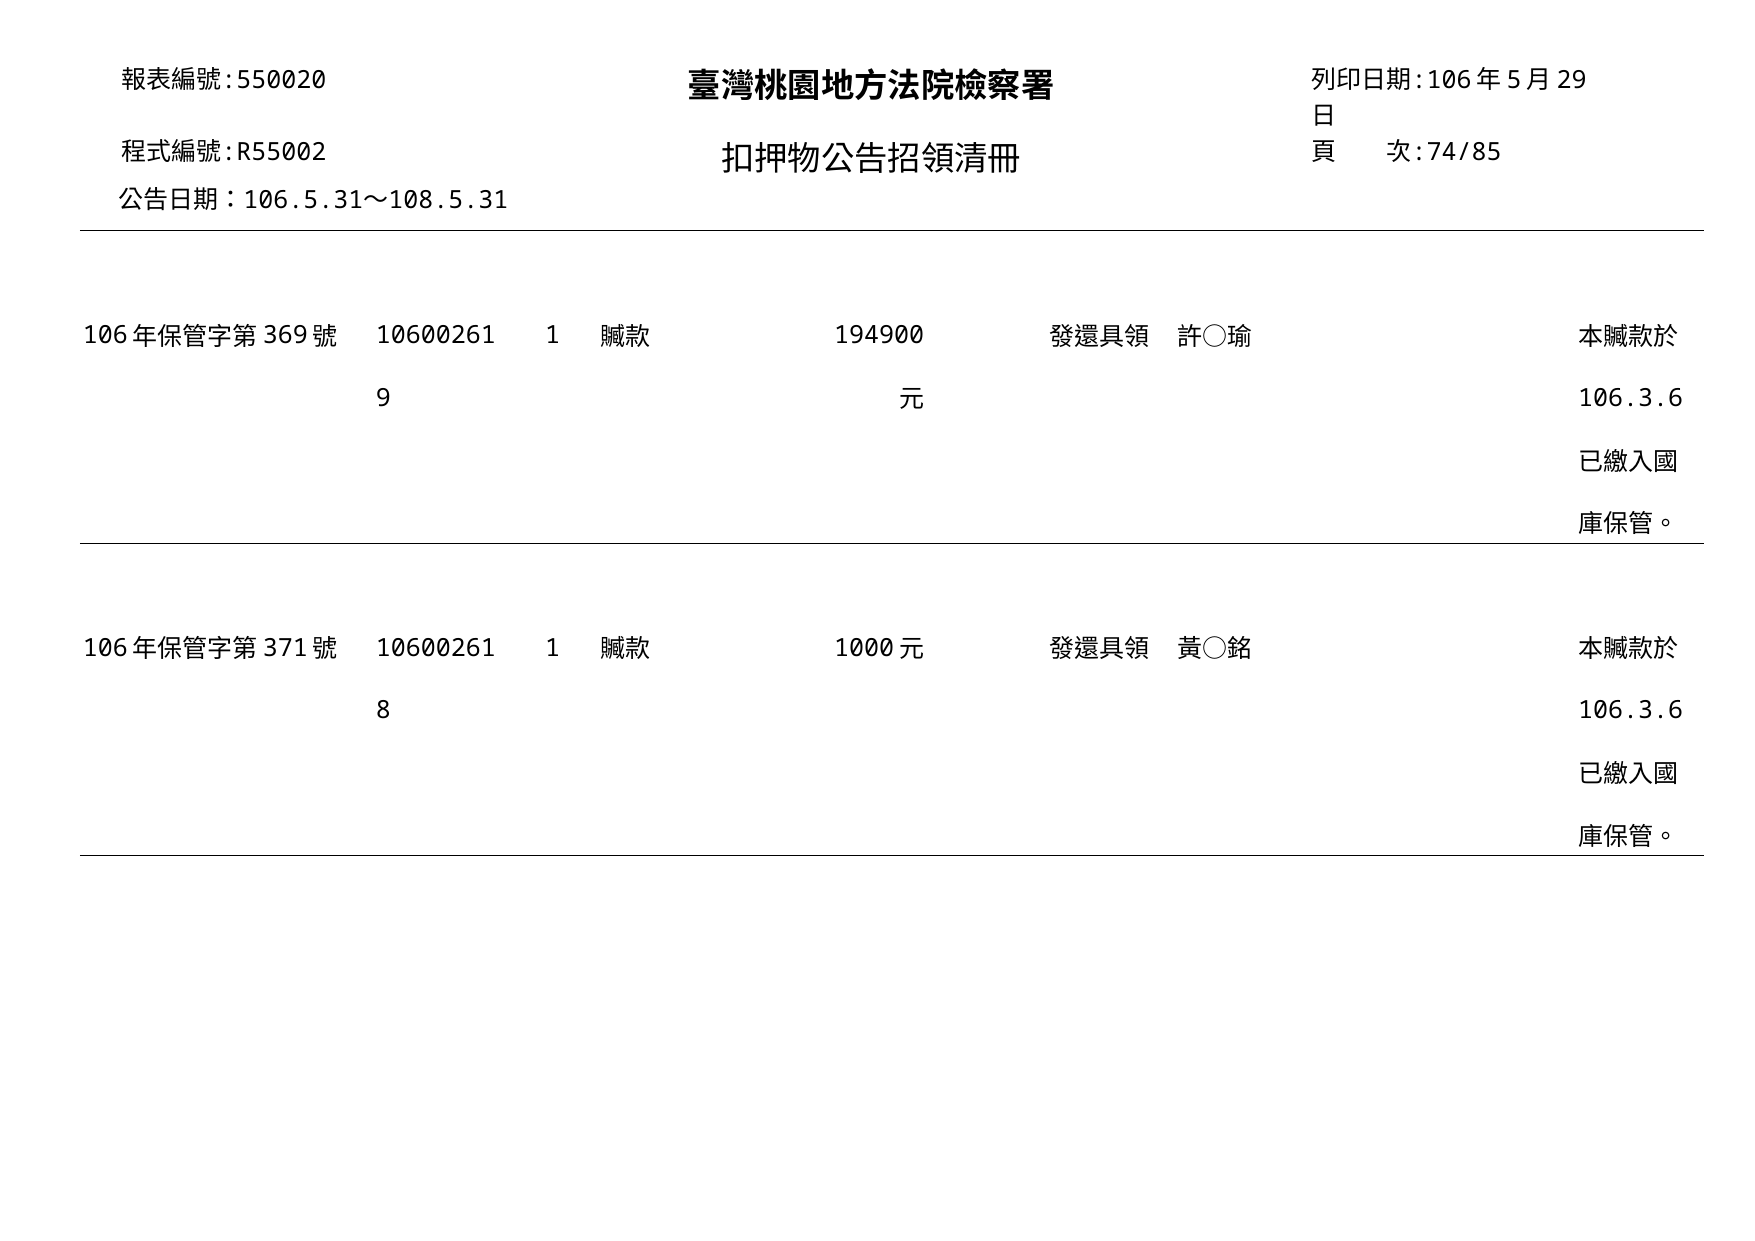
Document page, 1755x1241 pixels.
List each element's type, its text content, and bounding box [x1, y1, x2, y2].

table_cell 黃○銘 [1175, 544, 1317, 855]
table_cell 106年保管字第369號 [80, 231, 373, 542]
table_cell 1000元 [808, 544, 927, 855]
table_cell 贓款 [597, 544, 807, 855]
table_cell 本贓款於106.3.6已繳入國庫保管。 [1575, 544, 1704, 855]
table_cell 194900元 [808, 231, 927, 542]
table_cell 106002619 [373, 231, 507, 542]
table_cell [927, 231, 1046, 542]
table_cell 1 [507, 544, 597, 855]
table_cell 本贓款於106.3.6已繳入國庫保管。 [1575, 231, 1704, 542]
table_cell 106002618 [373, 544, 507, 855]
table_cell [1317, 544, 1575, 855]
table_cell [927, 544, 1046, 855]
table_cell [1317, 231, 1575, 542]
table_cell 發還具領 [1046, 231, 1175, 542]
table_cell 106年保管字第371號 [80, 544, 373, 855]
table_cell 發還具領 [1046, 544, 1175, 855]
table_cell 1 [507, 231, 597, 542]
table_cell 許○瑜 [1175, 231, 1317, 542]
table_cell 贓款 [597, 231, 807, 542]
